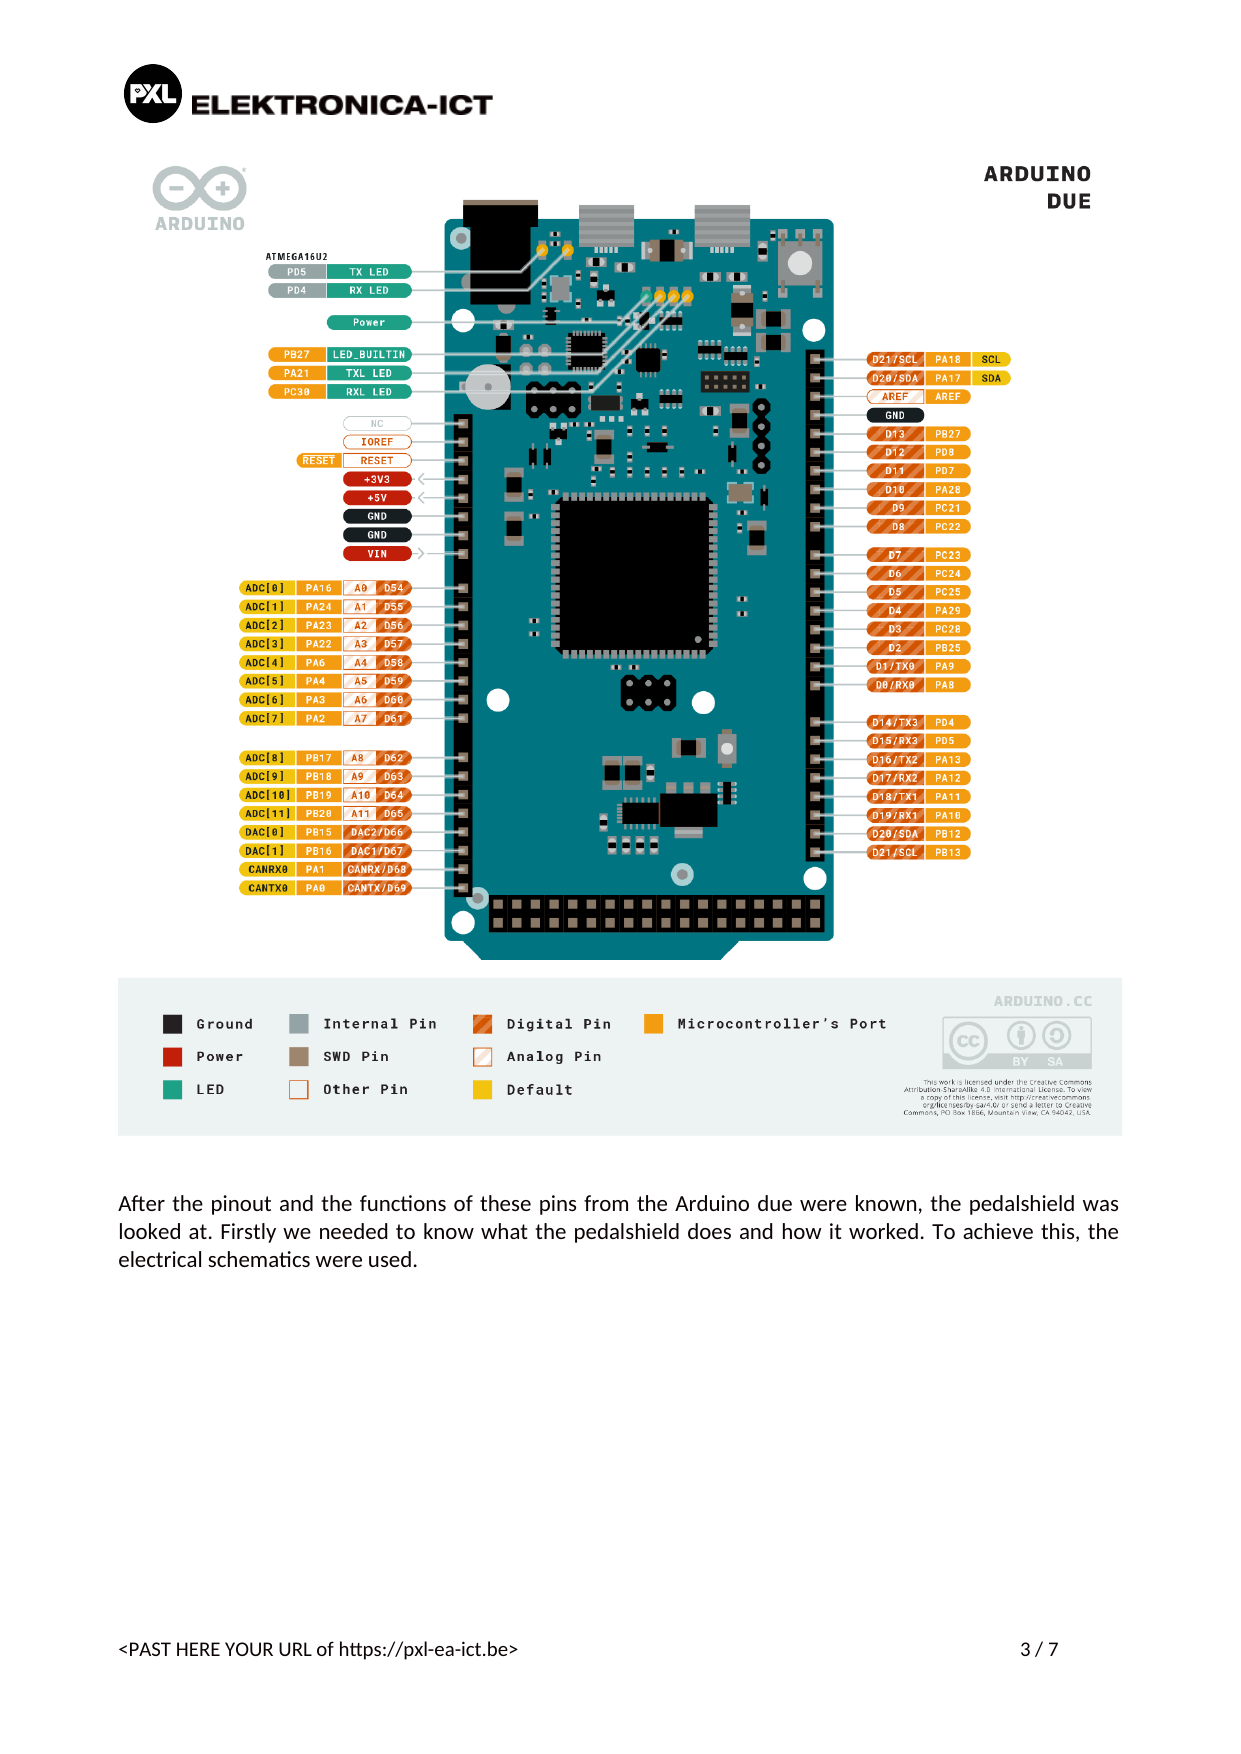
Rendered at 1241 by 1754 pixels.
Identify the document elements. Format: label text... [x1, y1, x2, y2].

text After the pinout and the functions of these pins from the Arduino due were known, the pedalshield was looked at. Firstly we needed to know what the pedalshield does and how it worked. To achieve this, the electrical schematics were used. [118, 1189, 1122, 1273]
